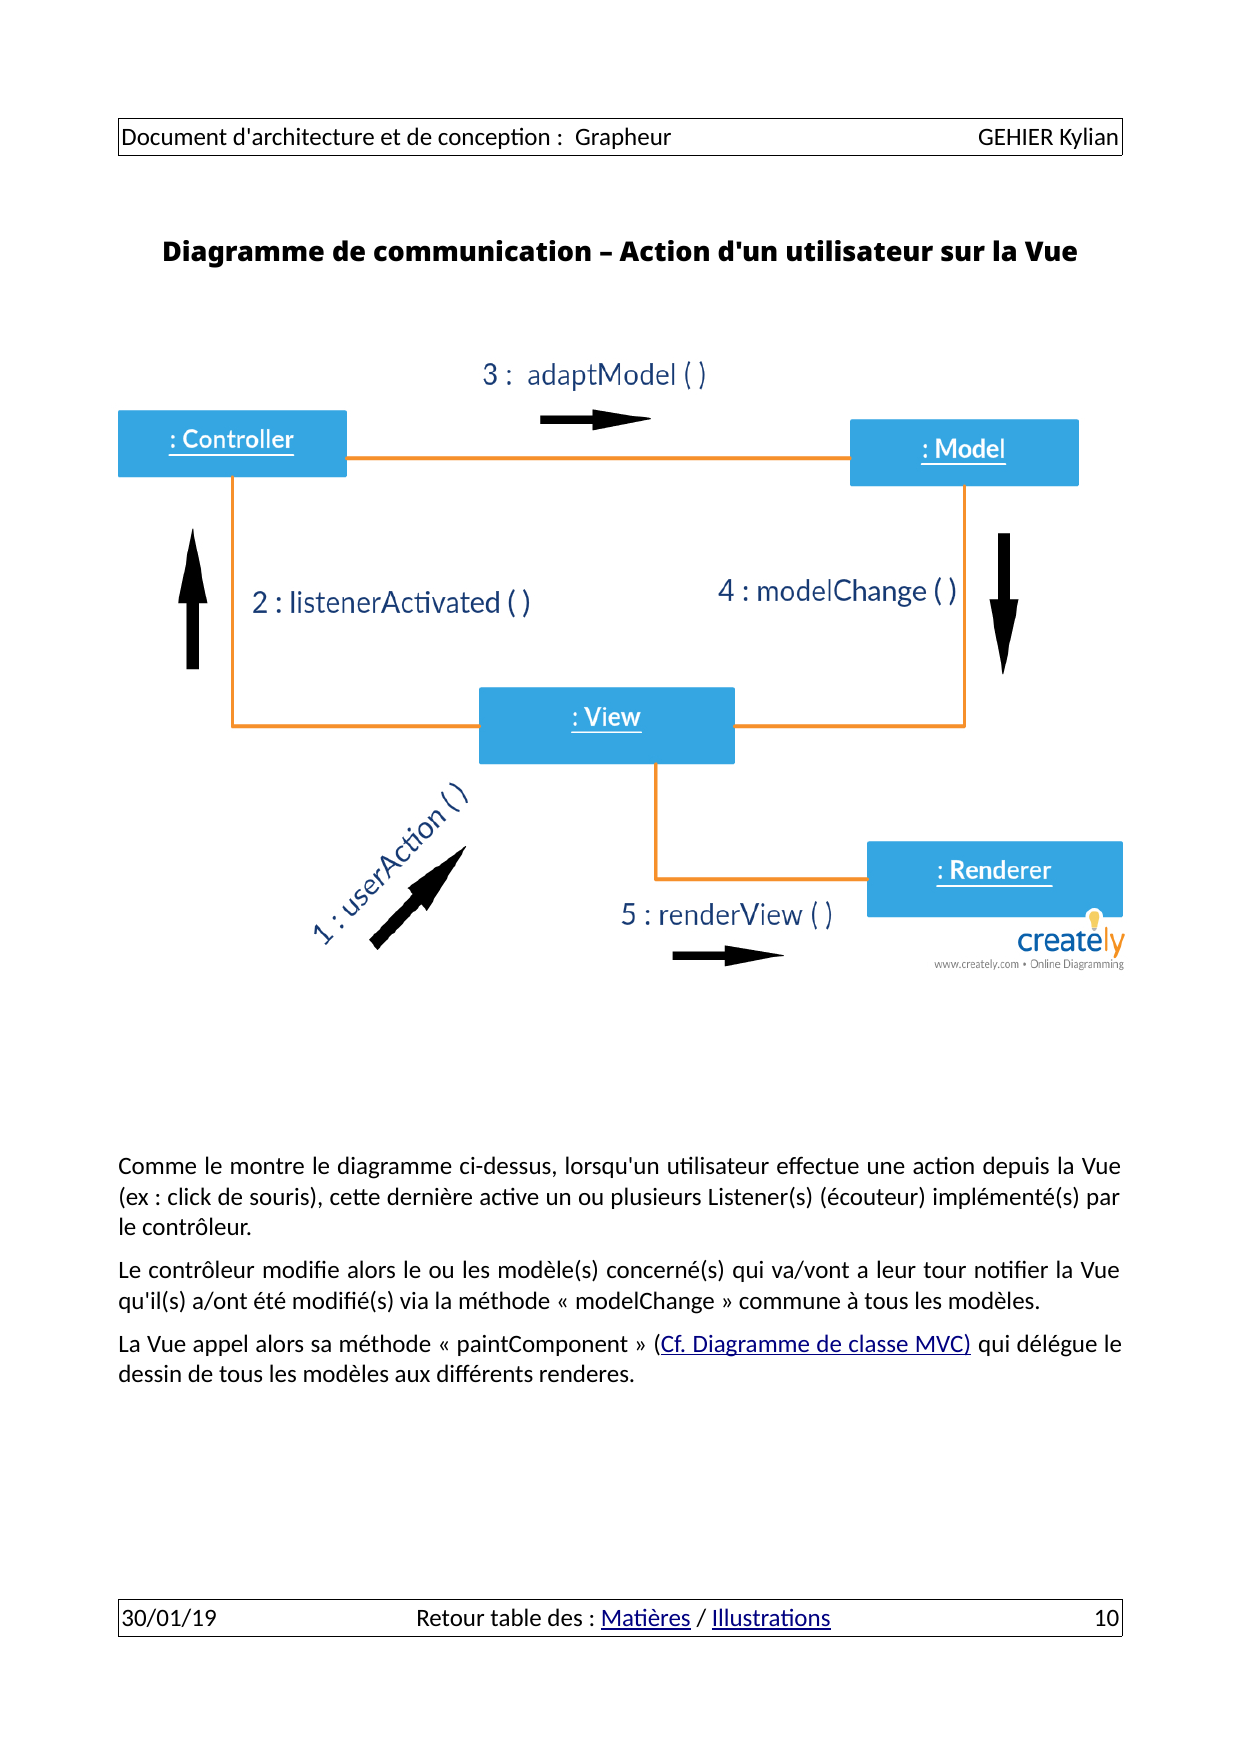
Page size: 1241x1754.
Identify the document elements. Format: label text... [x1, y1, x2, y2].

text La Vue appel alors sa méthode « paintComponent » (Cf. Diagramme de classe MVC) qui délégue le dessin de tous les modèles aux différents renderes. [118, 1328, 1122, 1389]
text Diagramme de communication – Action d'un utilisateur sur la Vue [118, 232, 1122, 269]
text Le contrôleur modifie alors le ou les modèle(s) concerné(s) qui va/vont a leur tour notifier la Vue qu'il(s) a/ont été modifié(s) via la méthode « modelChange » commune à tous les modèles. [118, 1254, 1122, 1315]
picture [104, 349, 1135, 979]
text Comme le montre le diagramme ci-dessus, lorsqu'un utilisateur effectue une action depuis la Vue (ex : click de souris), cette dernière active un ou plusieurs Listener(s) (écouteur) implémenté(s) par le contrôleur. [118, 1150, 1122, 1242]
